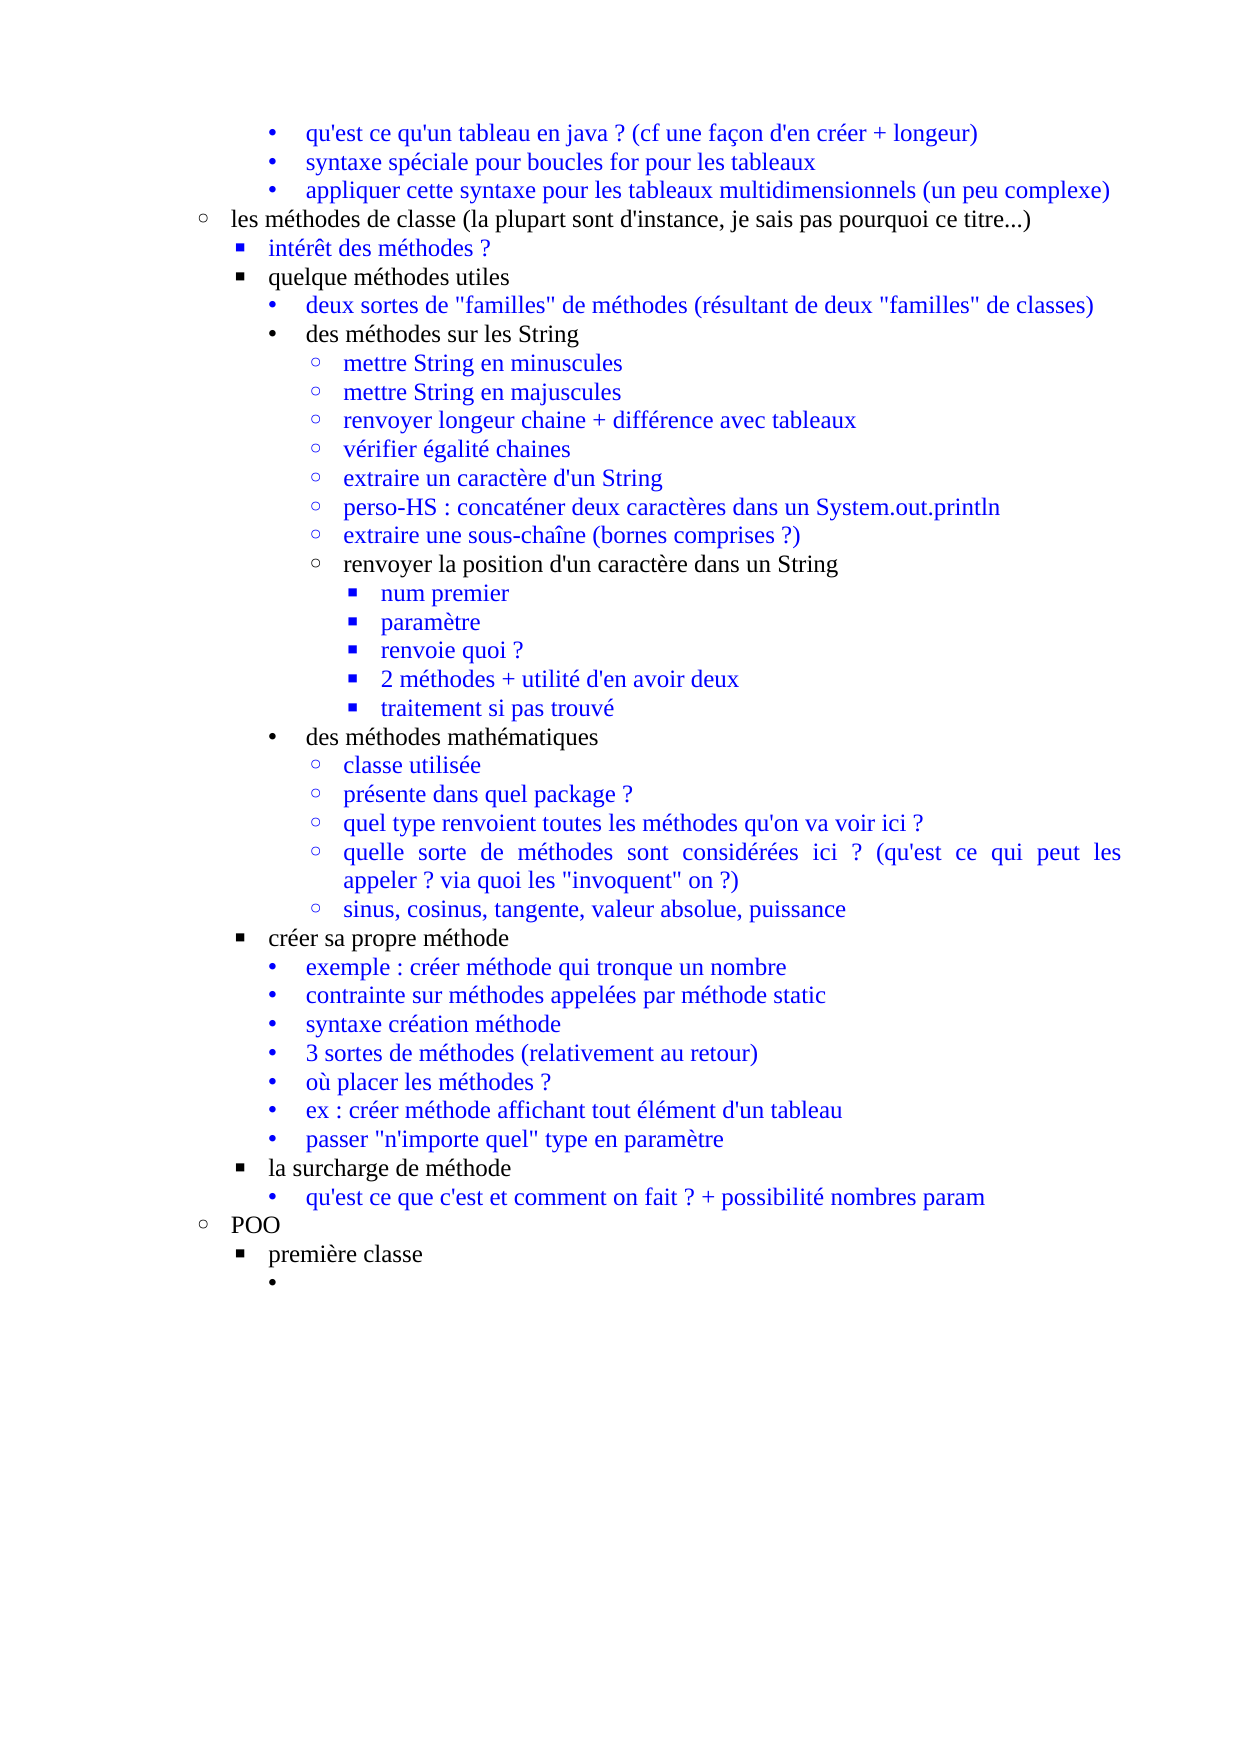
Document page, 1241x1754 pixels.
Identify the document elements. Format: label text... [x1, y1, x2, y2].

list qu'est ce qu'un tableau en java ? (cf une façon d'en créer + longeur) [268, 118, 1122, 147]
list paramètre [343, 607, 1122, 636]
list vérifier égalité chaines [306, 434, 1122, 463]
list extraire une sous-chaîne (bornes comprises ?) [306, 521, 1122, 549]
list perso-HS : concaténer deux caractères dans un System.out.println [306, 492, 1122, 521]
list renvoyer longeur chaine + différence avec tableaux [306, 406, 1122, 434]
list traitement si pas trouvé [343, 693, 1122, 722]
list intérêt des méthodes ? [231, 233, 1122, 262]
list quel type renvoient toutes les méthodes qu'on va voir ici ? [306, 808, 1122, 837]
list contrainte sur méthodes appelées par méthode static [268, 981, 1122, 1009]
list renvoie quoi ? [343, 636, 1122, 664]
list sinus, cosinus, tangente, valeur absolue, puissance [306, 894, 1122, 923]
list 2 méthodes + utilité d'en avoir deux [343, 664, 1122, 693]
list qu'est ce que c'est et comment on fait ? + possibilité nombres param [268, 1182, 1122, 1211]
list renvoyer la position d'un caractère dans un String [306, 549, 1122, 578]
list extraire un caractère d'un String [306, 463, 1122, 492]
list où placer les méthodes ? [268, 1067, 1122, 1096]
list créer sa propre méthode [231, 923, 1122, 952]
list ex : créer méthode affichant tout élément d'un tableau [268, 1096, 1122, 1124]
list première classe [231, 1239, 1122, 1268]
list des méthodes mathématiques [268, 722, 1122, 751]
list 3 sortes de méthodes (relativement au retour) [268, 1038, 1122, 1067]
list POO [193, 1211, 1122, 1239]
list passer "n'importe quel" type en paramètre [268, 1124, 1122, 1153]
list syntaxe spéciale pour boucles for pour les tableaux [268, 147, 1122, 176]
list syntaxe création méthode [268, 1009, 1122, 1038]
list num premier [343, 578, 1122, 607]
list quelque méthodes utiles [231, 262, 1122, 291]
list appliquer cette syntaxe pour les tableaux multidimensionnels (un peu complexe) [268, 176, 1122, 204]
list classe utilisée [306, 751, 1122, 779]
list présente dans quel package ? [306, 779, 1122, 808]
list mettre String en minuscules [306, 348, 1122, 377]
list mettre String en majuscules [306, 377, 1122, 406]
list des méthodes sur les String [268, 319, 1122, 348]
list les méthodes de classe (la plupart sont d'instance, je sais pas pourquoi ce titre...) [193, 204, 1122, 233]
list exemple : créer méthode qui tronque un nombre [268, 952, 1122, 981]
list la surcharge de méthode [231, 1153, 1122, 1182]
list quelle sorte de méthodes sont considérées ici ? (qu'est ce qui peut les appeler ? via quoi les "invoquent" on ?) [306, 837, 1122, 894]
list deux sortes de "familles" de méthodes (résultant de deux "familles" de classes) [268, 291, 1122, 319]
